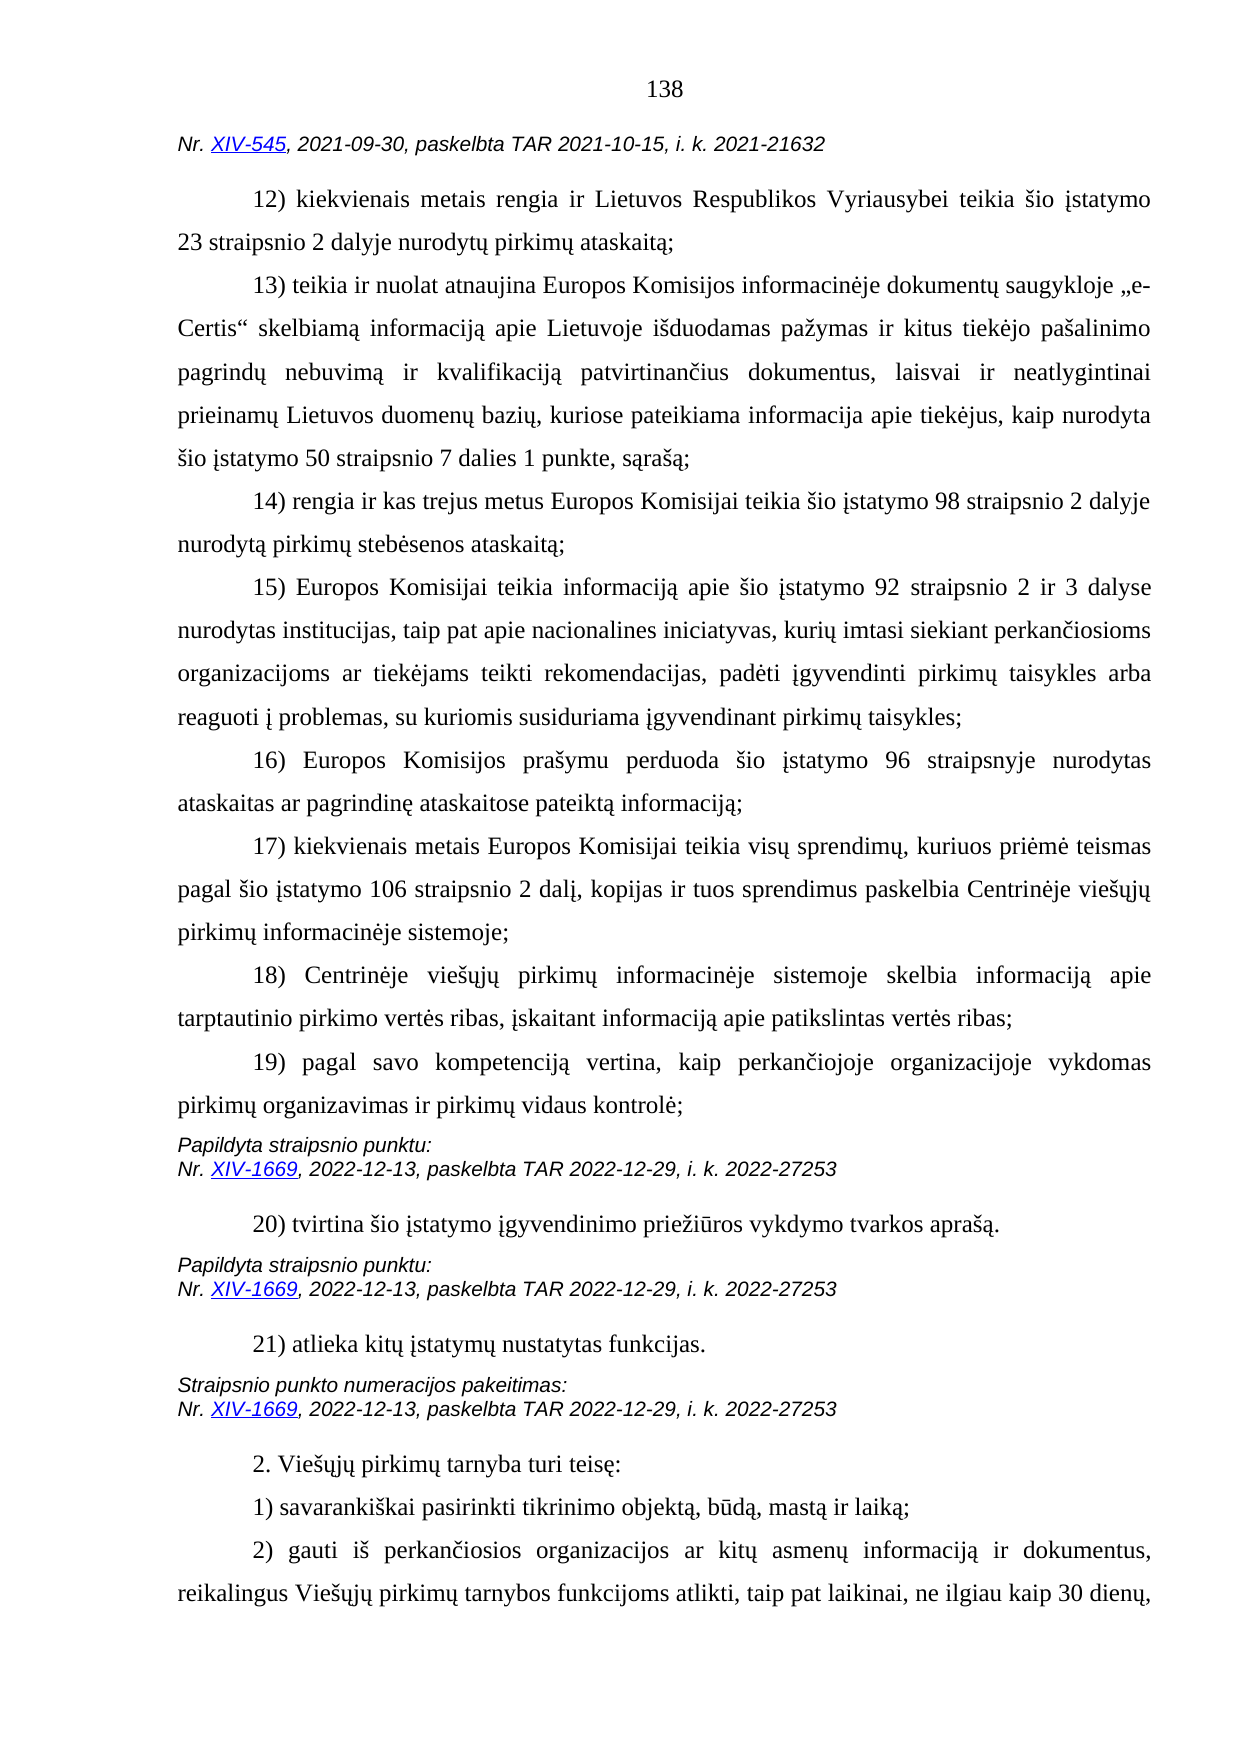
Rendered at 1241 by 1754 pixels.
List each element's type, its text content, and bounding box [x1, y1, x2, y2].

text 2. Viešųjų pirkimų tarnyba turi teisę: [177, 1449, 1152, 1478]
text Nr. XIV-1669, 2022-12-13, paskelbta TAR 2022-12-29, i. k. 2022-27253 [177, 1157, 1152, 1181]
text Nr. XIV-545, 2021-09-30, paskelbta TAR 2021-10-15, i. k. 2021-21632 [177, 131, 1152, 155]
text 21) atlieka kitų įstatymų nustatytas funkcijas. [177, 1329, 1152, 1358]
text 19) pagal savo kompetenciją vertina, kaip perkančiojoje organizacijoje vykdomas pirkimų organizavimas ir pirkimų vidaus kontrolė; [177, 1047, 1152, 1118]
text 13) teikia ir nuolat atnaujina Europos Komisijos informacinėje dokumentų saugykloje „e-Certis“ skelbiamą informaciją apie Lietuvoje išduodamas pažymas ir kitus tiekėjo pašalinimo pagrindų nebuvimą ir kvalifikaciją patvirtinančius dokumentus, laisvai ir neatlygintinai prieinamų Lietuvos duomenų bazių, kuriose pateikiama informacija apie tiekėjus, kaip nurodyta šio įstatymo 50 straipsnio 7 dalies 1 punkte, sąrašą; [177, 270, 1152, 472]
text 2) gauti iš perkančiosios organizacijos ar kitų asmenų informaciją ir dokumentus, reikalingus Viešųjų pirkimų tarnybos funkcijoms atlikti, taip pat laikinai, ne ilgiau kaip 30 dienų, [177, 1535, 1152, 1607]
text 17) kiekvienais metais Europos Komisijai teikia visų sprendimų, kuriuos priėmė teismas pagal šio įstatymo 106 straipsnio 2 dalį, kopijas ir tuos sprendimus paskelbia Centrinėje viešųjų pirkimų informacinėje sistemoje; [177, 831, 1152, 946]
text 14) rengia ir kas trejus metus Europos Komisijai teikia šio įstatymo 98 straipsnio 2 dalyje nurodytą pirkimų stebėsenos ataskaitą; [177, 486, 1152, 558]
text 15) Europos Komisijai teikia informaciją apie šio įstatymo 92 straipsnio 2 ir 3 dalyse nurodytas institucijas, taip pat apie nacionalines iniciatyvas, kurių imtasi siekiant perkančiosioms organizacijoms ar tiekėjams teikti rekomendacijas, padėti įgyvendinti pirkimų taisykles arba reaguoti į problemas, su kuriomis susiduriama įgyvendinant pirkimų taisykles; [177, 572, 1152, 730]
text 12) kiekvienais metais rengia ir Lietuvos Respublikos Vyriausybei teikia šio įstatymo 23 straipsnio 2 dalyje nurodytų pirkimų ataskaitą; [177, 184, 1152, 256]
text Papildyta straipsnio punktu: [177, 1133, 1152, 1157]
text 16) Europos Komisijos prašymu perduoda šio įstatymo 96 straipsnyje nurodytas ataskaitas ar pagrindinę ataskaitose pateiktą informaciją; [177, 745, 1152, 817]
text Nr. XIV-1669, 2022-12-13, paskelbta TAR 2022-12-29, i. k. 2022-27253 [177, 1277, 1152, 1301]
text Papildyta straipsnio punktu: [177, 1253, 1152, 1277]
text Nr. XIV-1669, 2022-12-13, paskelbta TAR 2022-12-29, i. k. 2022-27253 [177, 1396, 1152, 1420]
text 20) tvirtina šio įstatymo įgyvendinimo priežiūros vykdymo tvarkos aprašą. [177, 1209, 1152, 1238]
text 18) Centrinėje viešųjų pirkimų informacinėje sistemoje skelbia informaciją apie tarptautinio pirkimo vertės ribas, įskaitant informaciją apie patikslintas vertės ribas; [177, 960, 1152, 1032]
text 1) savarankiškai pasirinkti tikrinimo objektą, būdą, mastą ir laiką; [177, 1492, 1152, 1521]
text Straipsnio punkto numeracijos pakeitimas: [177, 1372, 1152, 1396]
